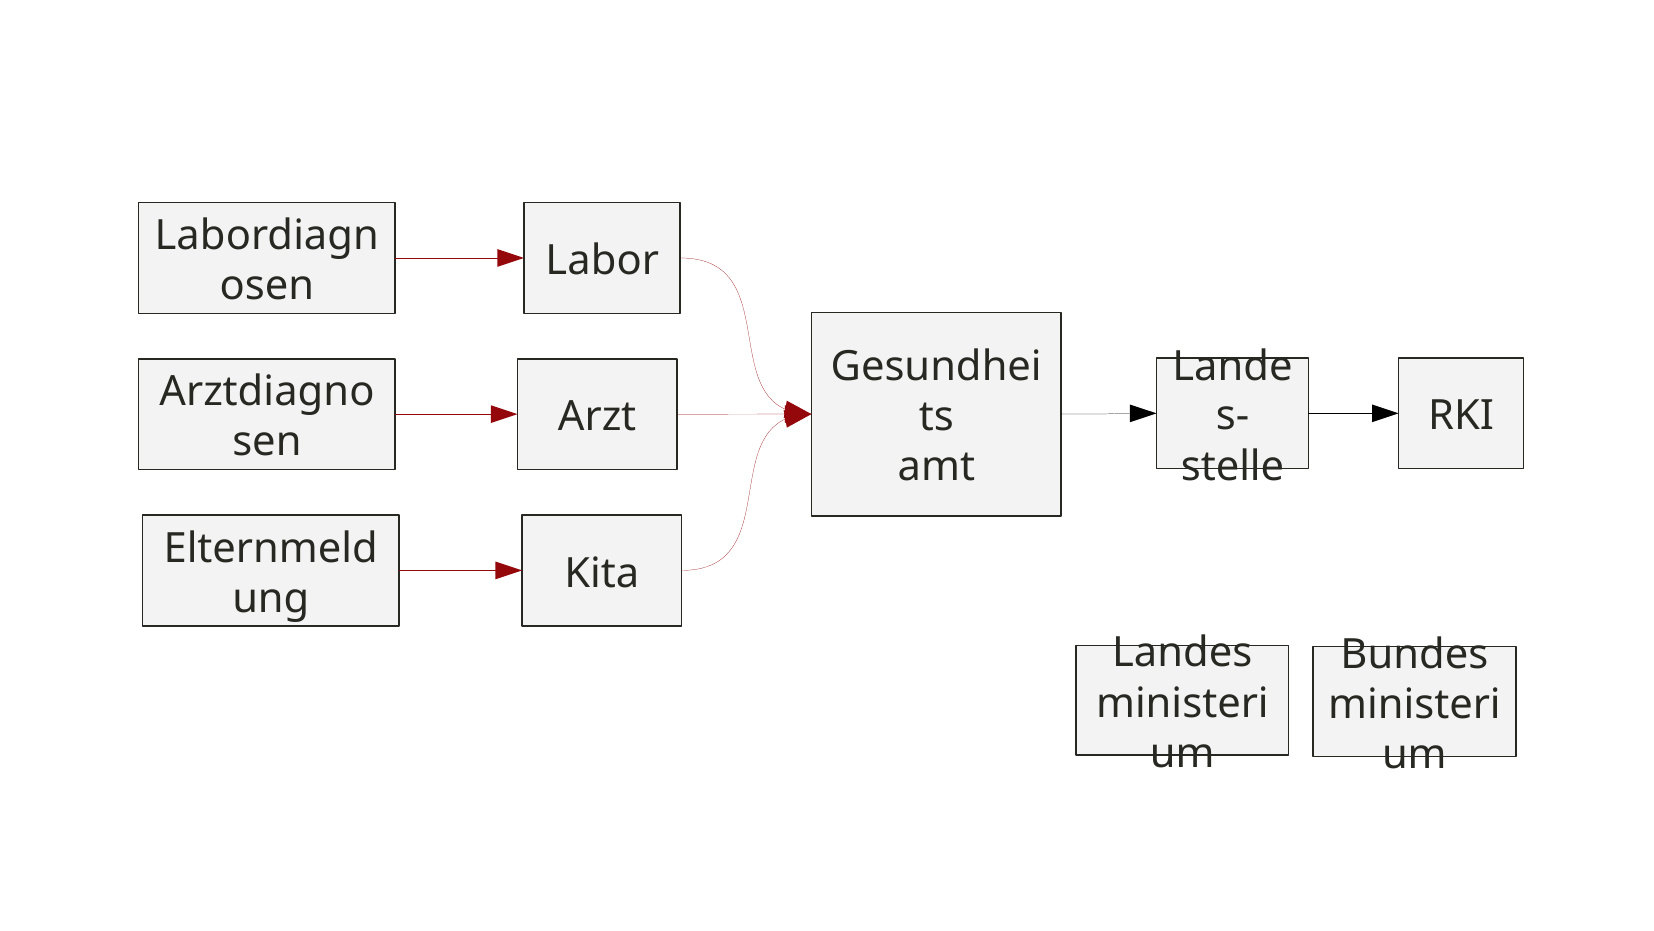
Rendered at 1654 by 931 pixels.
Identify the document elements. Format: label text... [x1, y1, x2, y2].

text_box Gesundheits amt [811, 312, 1061, 516]
text_box Arzt [517, 358, 677, 470]
text_box Landes ministerium [1075, 645, 1289, 756]
text_box Arztdiagnosen [138, 358, 396, 470]
text_box Labordiagnosen [138, 202, 396, 314]
text_box Landes-stelle [1156, 357, 1309, 469]
text_box Kita [521, 515, 682, 626]
text_box Elternmeldung [142, 515, 400, 626]
text_box Labor [523, 202, 681, 314]
text_box RKI [1398, 357, 1524, 469]
text_box Bundes ministerium [1312, 646, 1516, 757]
